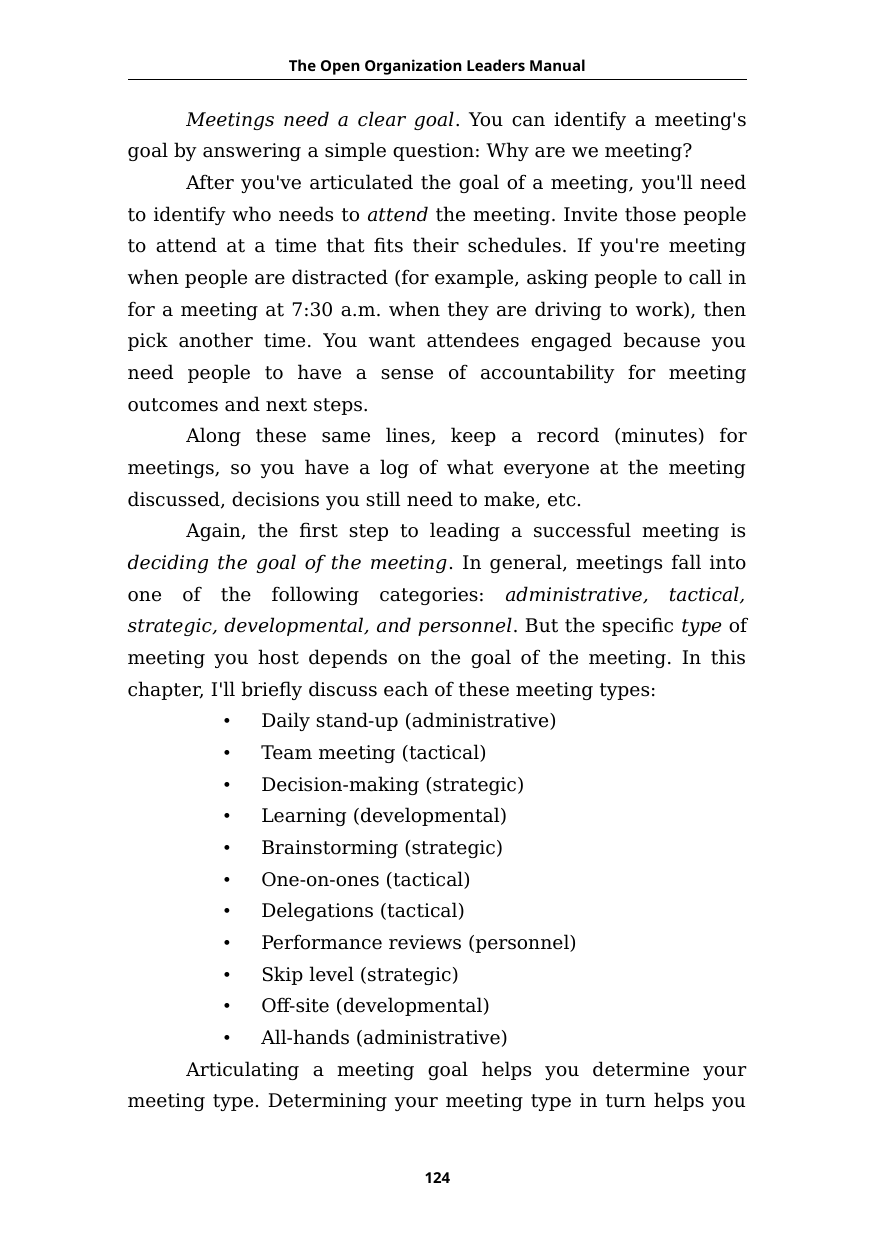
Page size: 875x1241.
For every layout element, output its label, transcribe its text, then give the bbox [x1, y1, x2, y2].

text After you've articulated the goal of a meeting, you'll need to identify who needs to attend the meeting. Invite those people to attend at a time that fits their schedules. If you're meeting when people are distracted (for example, asking people to call in for a meeting at 7:30 a.m. when they are driving to work), then pick another time. You want attendees engaged because you need people to have a sense of accountability for meeting outcomes and next steps. [127, 172, 747, 416]
list Delegations (tactical) [223, 900, 747, 922]
text Meetings need a clear goal. You can identify a meeting's goal by answering a simple question: Why are we meeting? [127, 109, 747, 162]
list Performance reviews (personnel) [223, 932, 747, 954]
list One-on-ones (tactical) [223, 869, 747, 891]
list Off-site (developmental) [223, 995, 747, 1017]
text Along these same lines, keep a record (minutes) for meetings, so you have a log of what everyone at the meeting discussed, decisions you still need to make, etc. [127, 425, 747, 511]
text Again, the first step to leading a successful meeting is deciding the goal of the meeting. In general, meetings fall into one of the following categories: administrative, tactical, strategic, developmental, and personnel. But the specific type of meeting you host depends on the goal of the meeting. In this chapter, I'll briefly discuss each of these meeting types: [127, 520, 747, 701]
list Decision-making (strategic) [223, 774, 747, 796]
text Articulating a meeting goal helps you determine your meeting type. Determining your meeting type in turn helps you [127, 1059, 747, 1112]
list Skip level (strategic) [223, 964, 747, 986]
list Daily stand-up (administrative) [223, 710, 747, 732]
list Learning (developmental) [223, 805, 747, 827]
list Team meeting (tactical) [223, 742, 747, 764]
list Brainstorming (strategic) [223, 837, 747, 859]
list All-hands (administrative) [223, 1027, 747, 1049]
